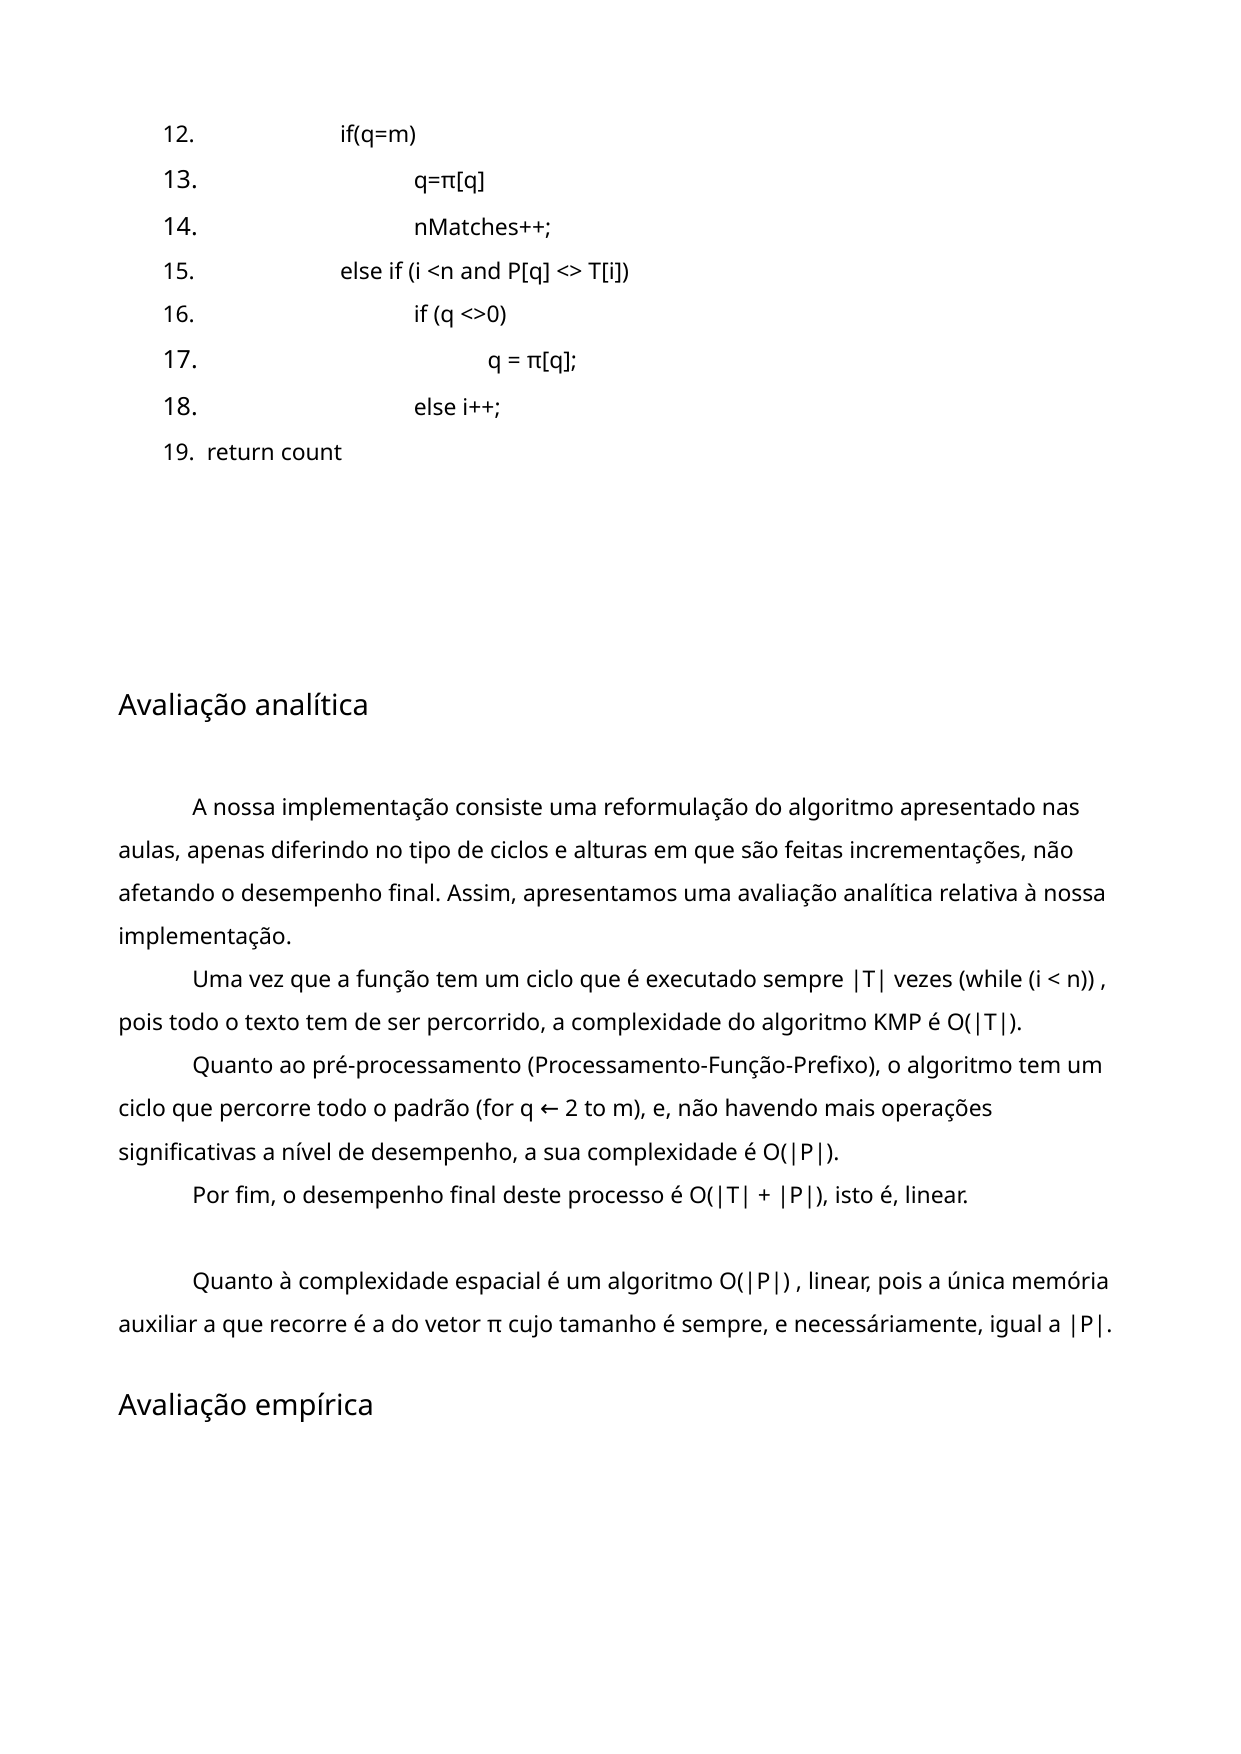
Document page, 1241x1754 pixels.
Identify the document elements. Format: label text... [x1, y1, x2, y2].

list if(q=m) [162, 118, 1122, 149]
subtitle Avaliação analítica [118, 684, 1122, 724]
text Por fim, o desempenho final deste processo é O(|T| + |P|), isto é, linear. [118, 1179, 1122, 1210]
subtitle Avaliação empírica [118, 1384, 1122, 1424]
list else if (i <n and P[q] <> T[i]) [162, 255, 1122, 286]
list else i++; [162, 388, 1122, 422]
list nMatches++; [162, 208, 1122, 242]
list q = π[q]; [162, 341, 1122, 376]
text A nossa implementação consiste uma reformulação do algoritmo apresentado nas aulas, apenas diferindo no tipo de ciclos e alturas em que são feitas incrementações, não afetando o desempenho final. Assim, apresentamos uma avaliação analítica relativa à nossa implementação. [118, 791, 1122, 951]
text Uma vez que a função tem um ciclo que é executado sempre |T| vezes (while (i < n)) , pois todo o texto tem de ser percorrido, a complexidade do algoritmo KMP é O(|T|). [118, 963, 1122, 1037]
list return count [162, 435, 1122, 467]
text Quanto ao pré-processamento (Processamento-Função-Prefixo), o algoritmo tem um ciclo que percorre todo o padrão (for q ← 2 to m), e, não havendo mais operações significativas a nível de desempenho, a sua complexidade é O(|P|). [118, 1049, 1122, 1167]
list if (q <>0) [162, 298, 1122, 329]
list q=π[q] [162, 161, 1122, 195]
text Quanto à complexidade espacial é um algoritmo O(|P|) , linear, pois a única memória auxiliar a que recorre é a do vetor π cujo tamanho é sempre, e necessáriamente, igual a |P|. [118, 1265, 1122, 1339]
